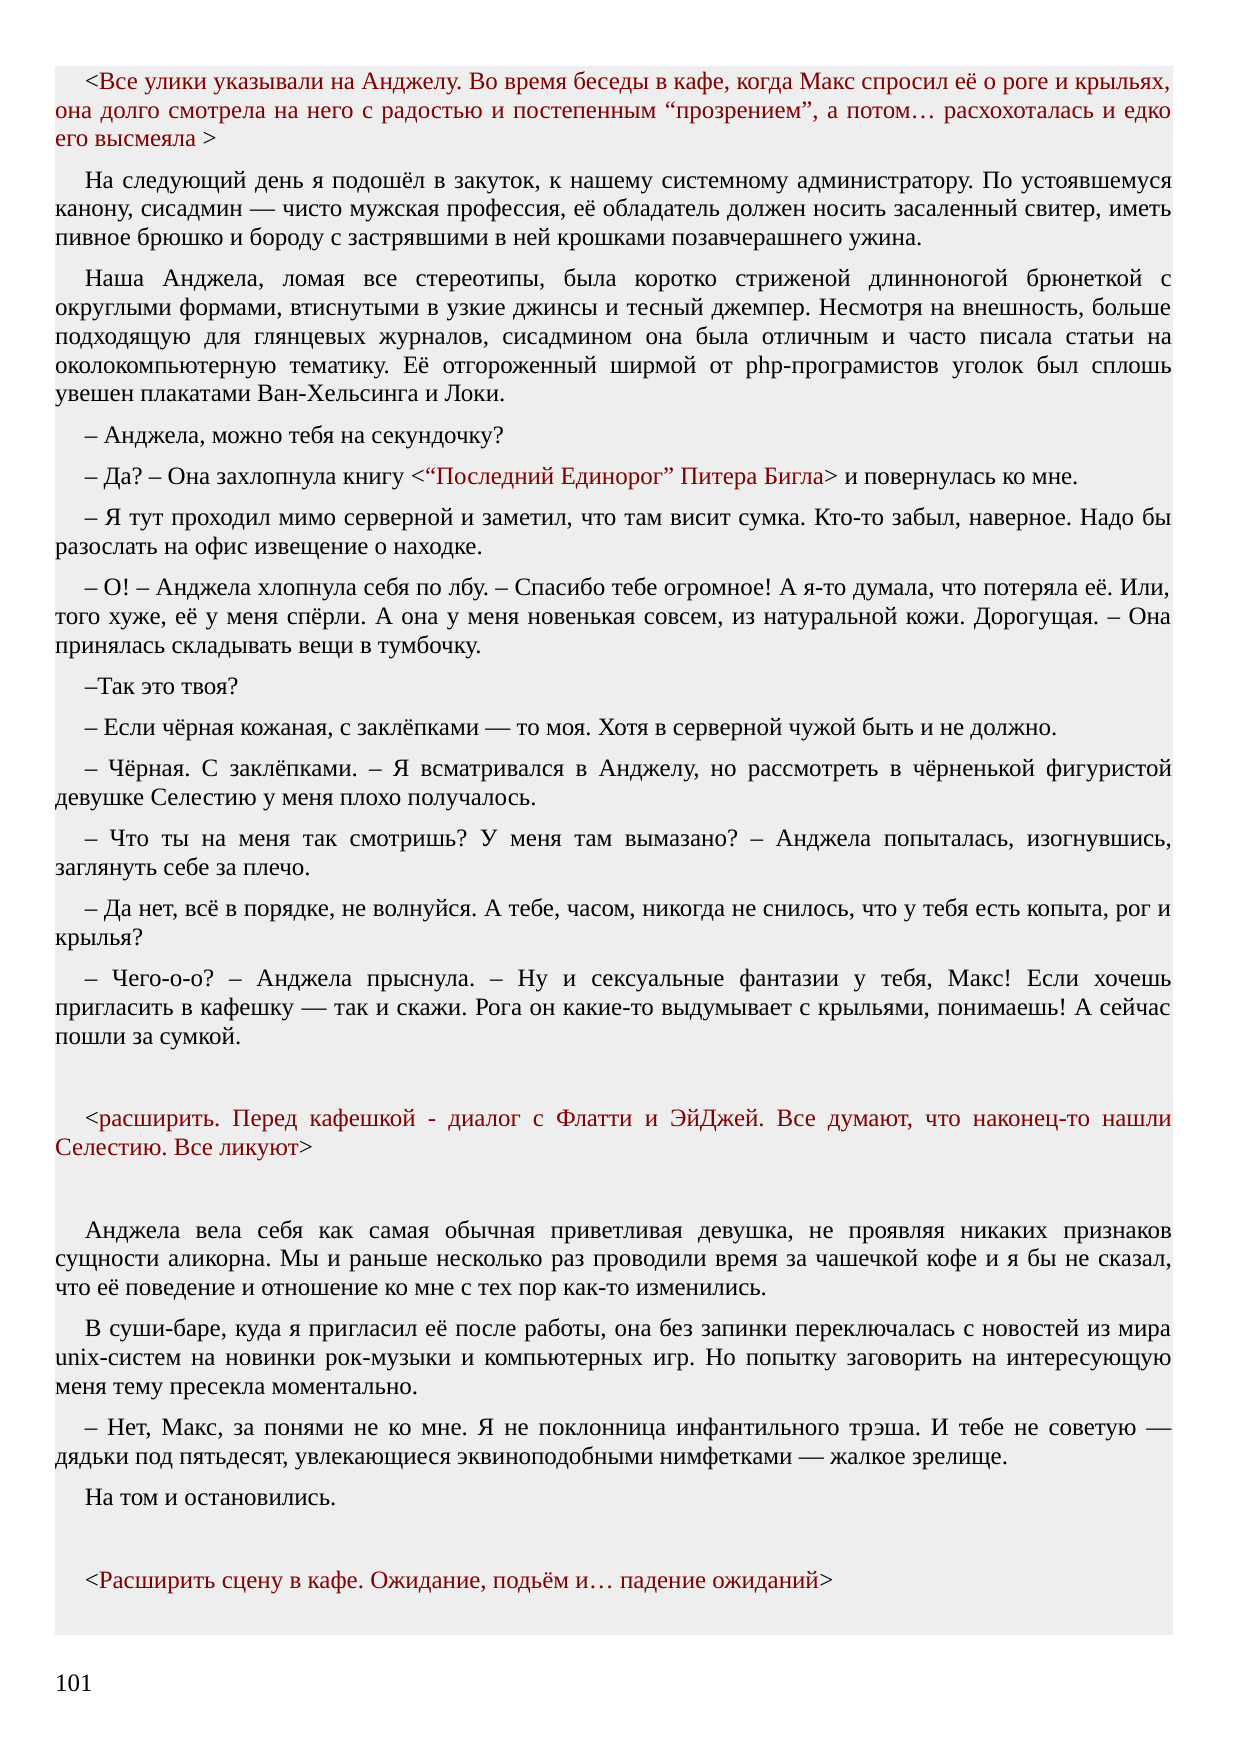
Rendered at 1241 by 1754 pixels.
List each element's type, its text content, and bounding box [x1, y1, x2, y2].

text В суши-баре, куда я пригласил её после работы, она без запинки переключалась с новостей из мира unix-систем на новинки рок-музыки и компьютерных игр. Но попытку заговорить на интересующую меня тему пресекла моментально. [55, 1313, 1173, 1400]
text – Нет, Макс, за понями не ко мне. Я не поклонница инфантильного трэша. И тебе не советую — дядьки под пятьдесят, увлекающиеся эквиноподобными нимфетками — жалкое зрелище. [55, 1412, 1173, 1470]
text Анджела вела себя как самая обычная приветливая девушка, не проявляя никаких признаков сущности аликорна. Мы и раньше несколько раз проводили время за чашечкой кофе и я бы не сказал, что её поведение и отношение ко мне с тех пор как-то изменились. [55, 1215, 1173, 1301]
text – Да? – Она захлопнула книгу <“Последний Единорог” Питера Бигла> и повернулась ко мне. [55, 461, 1173, 490]
text <расширить. Перед кафешкой - диалог с Флатти и ЭйДжей. Все думают, что наконец-то нашли Селестию. Все ликуют> [55, 1103, 1173, 1161]
text – Чёрная. С заклёпками. – Я всматривался в Анджелу, но рассмотреть в чёрненькой фигуристой девушке Селестию у меня плохо получалось. [55, 753, 1173, 811]
text <Расширить сцену в кафе. Ожидание, подьём и… падение ожиданий> [55, 1565, 1173, 1593]
text – Если чёрная кожаная, с заклёпками — то моя. Хотя в серверной чужой быть и не должно. [55, 712, 1173, 741]
text – Я тут проходил мимо серверной и заметил, что там висит сумка. Кто-то забыл, наверное. Надо бы разослать на офис извещение о находке. [55, 502, 1173, 560]
text <Все улики указывали на Анджелу. Во время беседы в кафе, когда Макс спросил её о роге и крыльях, она долго смотрела на него с радостью и постепенным “прозрением”, а потом… расхохоталась и едко его высмеяла > [55, 66, 1173, 152]
text На том и остановились. [55, 1482, 1173, 1511]
text Наша Анджела, ломая все стереотипы, была коротко стриженой длинноногой брюнеткой с округлыми формами, втиснутыми в узкие джинсы и тесный джемпер. Несмотря на внешность, больше подходящую для глянцевых журналов, сисадмином она была отличным и часто писала статьи на околокомпьютерную тематику. Её отгороженный ширмой от php-програмистов уголок был сплошь увешен плакатами Ван-Хельсинга и Локи. [55, 263, 1173, 407]
text На следующий день я подошёл в закуток, к нашему системному администратору. По устоявшемуся канону, сисадмин — чисто мужская профессия, её обладатель должен носить засаленный свитер, иметь пивное брюшко и бороду с застрявшими в ней крошками позавчерашнего ужина. [55, 165, 1173, 251]
text – Да нет, всё в порядке, не волнуйся. А тебе, часом, никогда не снилось, что у тебя есть копыта, рог и крылья? [55, 893, 1173, 951]
text – Чего-о-о? – Анджела прыснула. – Ну и сексуальные фантазии у тебя, Макс! Если хочешь пригласить в кафешку — так и скажи. Рога он какие-то выдумывает с крыльями, понимаешь! А сейчас пошли за сумкой. [55, 963, 1173, 1050]
text – Что ты на меня так смотришь? У меня там вымазано? – Анджела попыталась, изогнувшись, заглянуть себе за плечо. [55, 823, 1173, 881]
text – О! – Анджела хлопнула себя по лбу. – Спасибо тебе огромное! А я-то думала, что потеряла её. Или, того хуже, её у меня спёрли. А она у меня новенькая совсем, из натуральной кожи. Дорогущая. – Она принялась складывать вещи в тумбочку. [55, 572, 1173, 658]
text – Анджела, можно тебя на секундочку? [55, 420, 1173, 448]
text –Так это твоя? [55, 671, 1173, 700]
